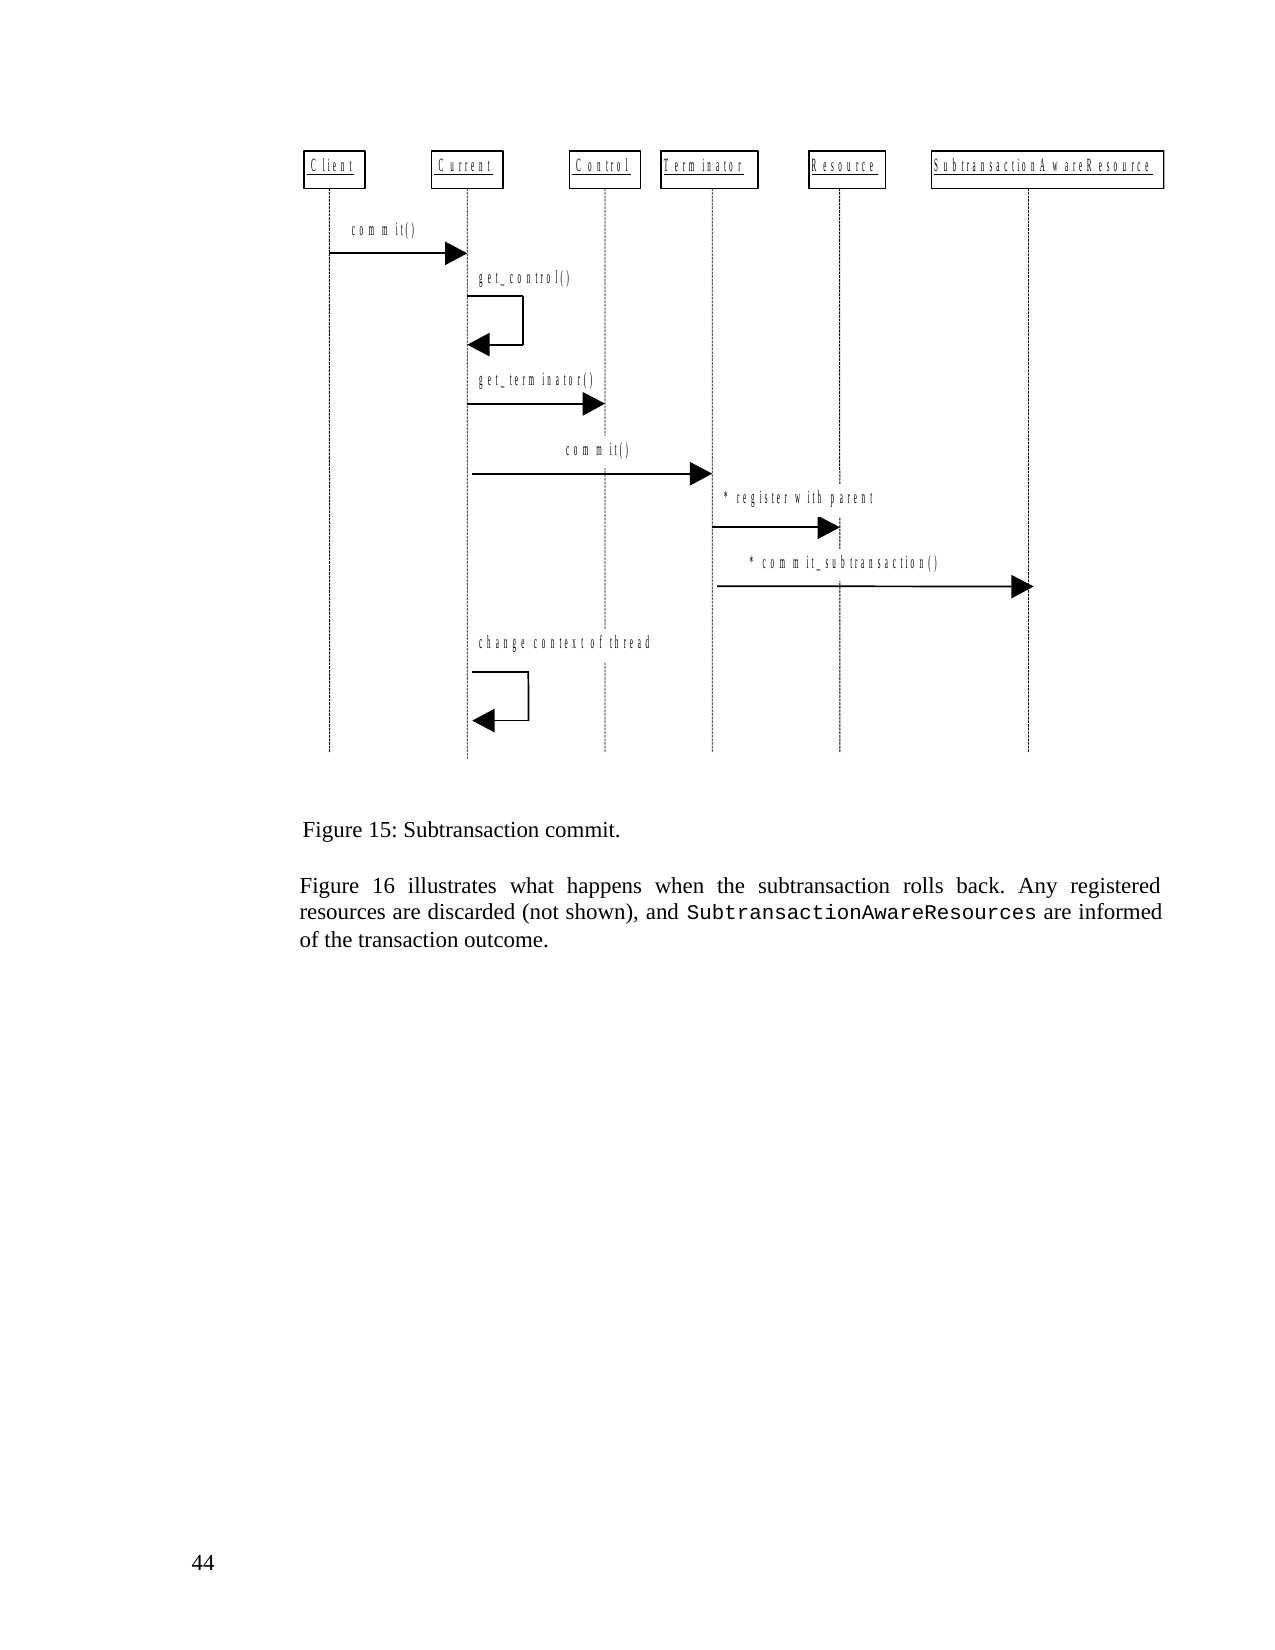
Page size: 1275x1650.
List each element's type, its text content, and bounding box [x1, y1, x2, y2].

text Figure 15: Subtransaction commit. [302, 816, 1162, 843]
text Figure 16 illustrates what happens when the subtransaction rolls back. Any registered resources are discarded (not shown), and SubtransactionAwareResources are informed of the transaction outcome. [299, 872, 1162, 952]
